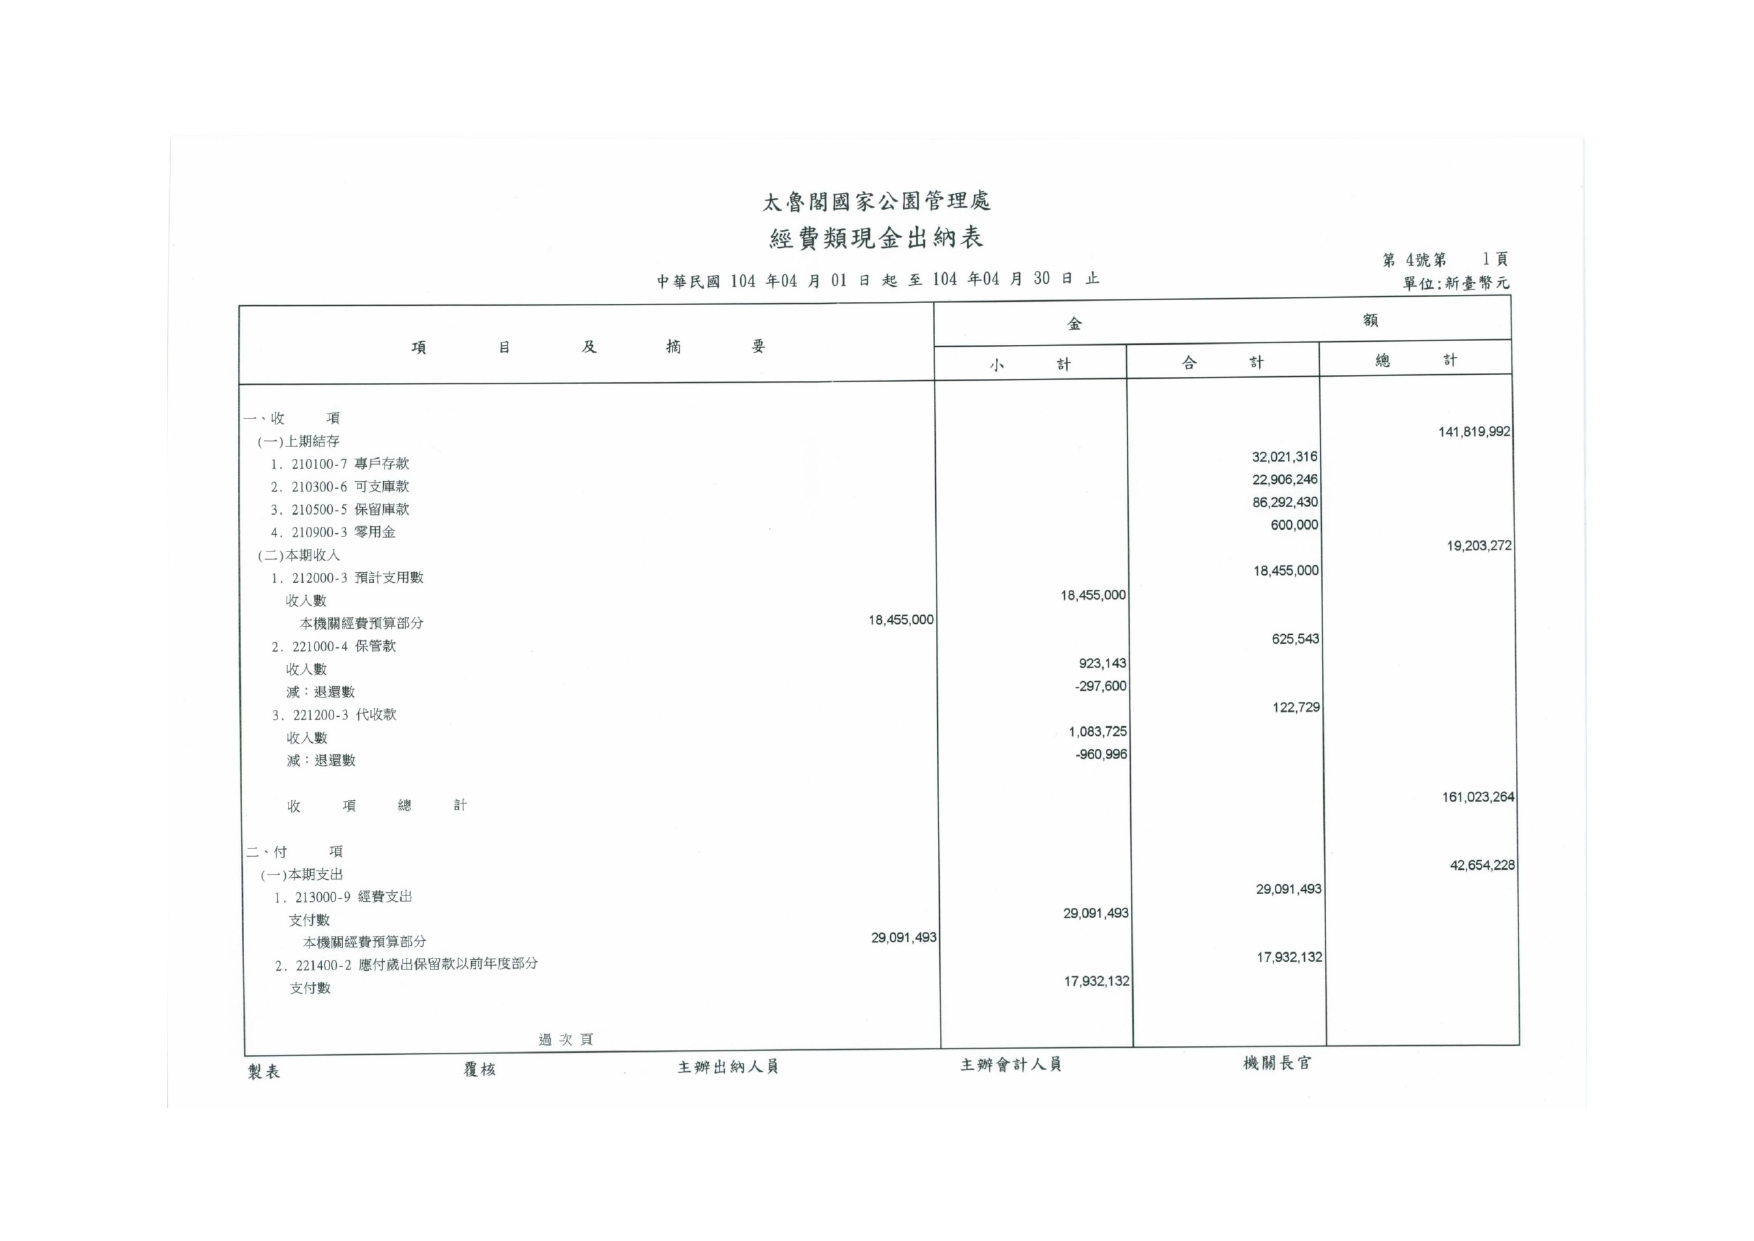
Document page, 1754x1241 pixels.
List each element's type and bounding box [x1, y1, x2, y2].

picture [167, 132, 1587, 1108]
